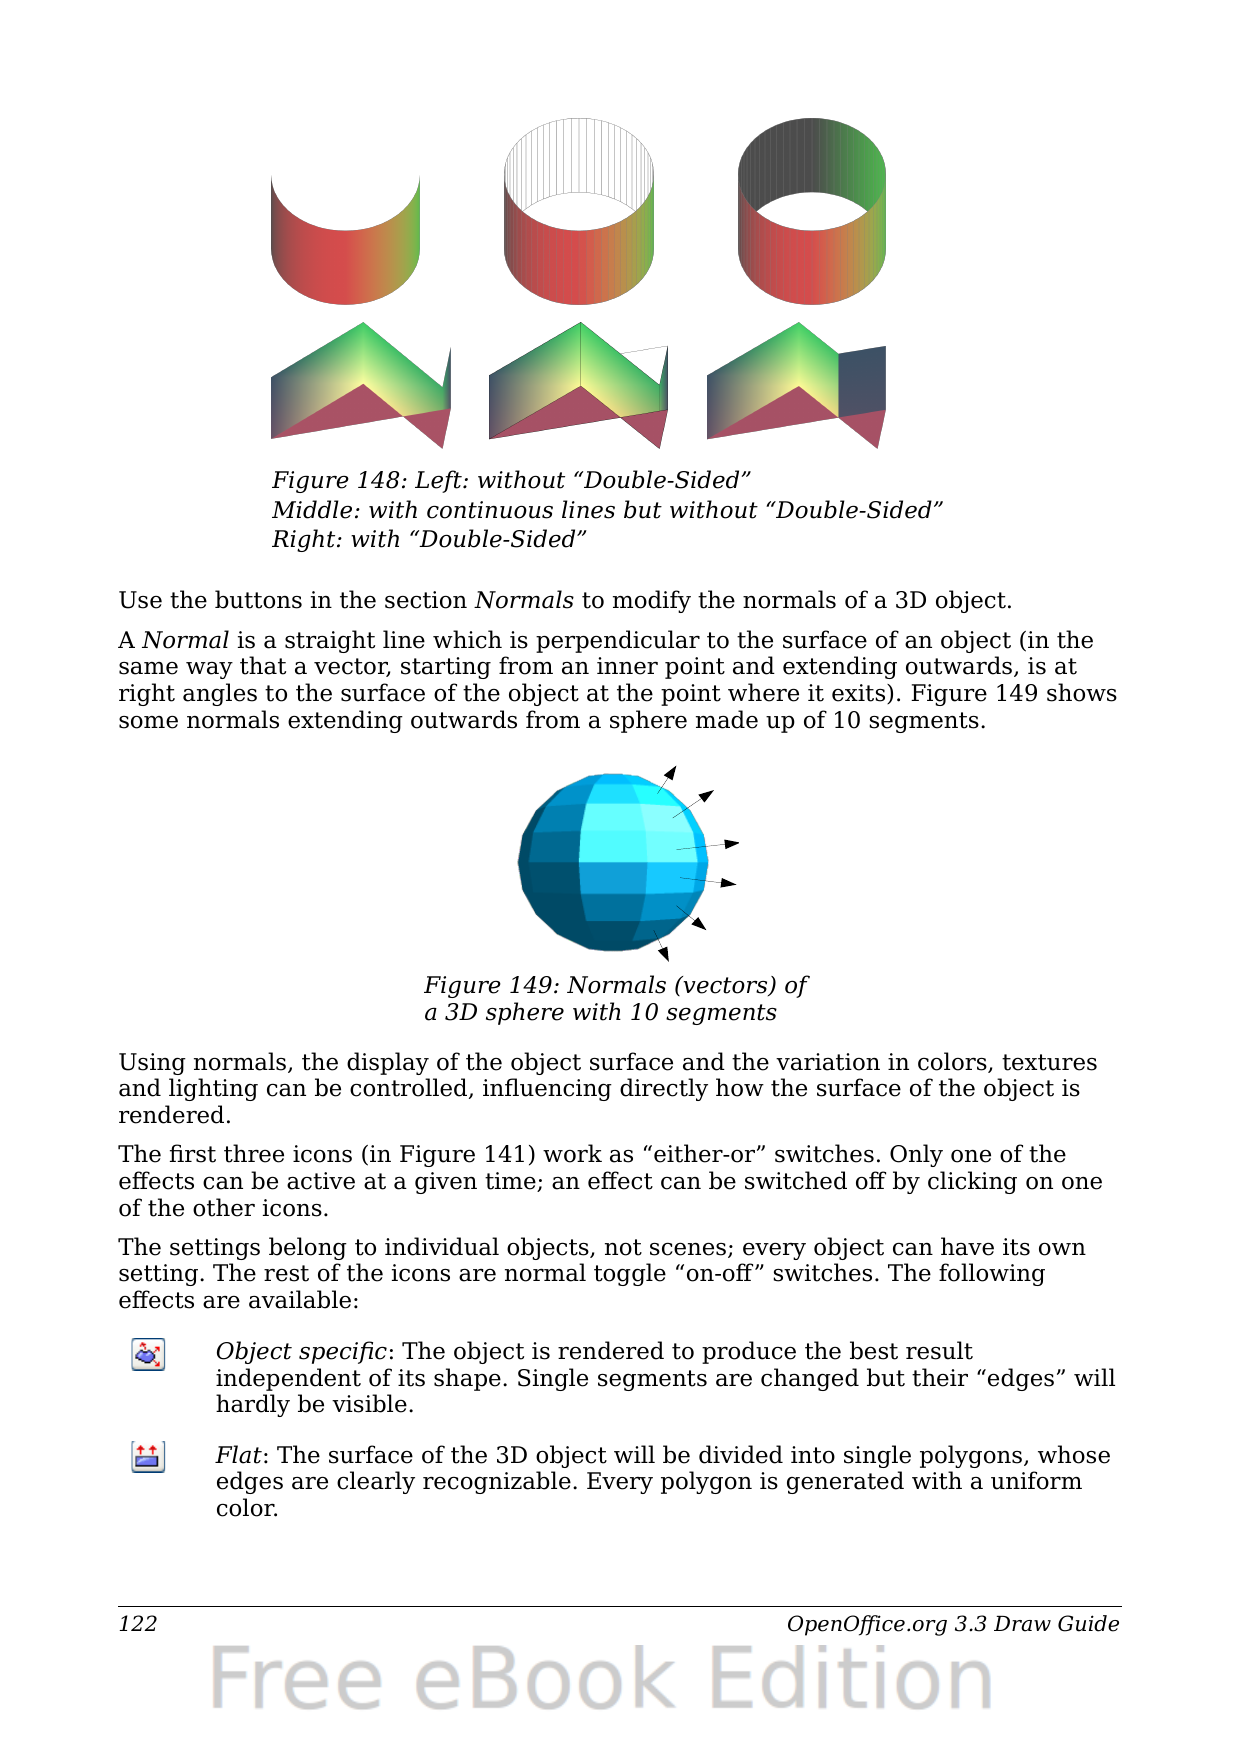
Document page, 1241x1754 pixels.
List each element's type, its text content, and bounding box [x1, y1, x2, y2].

text The settings belong to individual objects, not scenes; every object can have its own setting. The rest of the icons are normal toggle “on-off” switches. The following effects are available: [118, 1234, 1122, 1314]
text Figure 148: Left: without “Double-Sided” [272, 467, 968, 494]
picture [131, 1338, 166, 1371]
picture [207, 1645, 994, 1713]
text A Normal is a straight line which is perpendicular to the surface of an object (in the same way that a vector, starting from an inner point and extending outwards, is at right angles to the surface of the object at the point where it exits). Figure 149 shows some normals extending outwards from a sphere made up of 10 segments. [118, 627, 1122, 733]
text Figure 149: Normals (vectors) of a 3D sphere with 10 segments [424, 972, 816, 1026]
table_header [117, 1326, 201, 1430]
text Middle: with continuous lines but without “Double-Sided” [272, 497, 968, 524]
table_header Object specific: The object is rendered to produce the best result independent of its shape. Single segments are changed but their “edges” will hardly be visible. [201, 1326, 1122, 1430]
text Use the buttons in the section Normals to modify the normals of a 3D object. [118, 588, 1122, 614]
picture [131, 1441, 166, 1473]
text Using normals, the display of the object surface and the variation in colors, textures and lighting can be controlled, influencing directly how the surface of the object is rendered. [118, 1049, 1122, 1129]
table_cell [117, 1430, 201, 1533]
text The first three icons (in Figure 141) work as “either-or” switches. Only one of the effects can be active at a given time; an effect can be switched off by clicking on one of the other icons. [118, 1141, 1122, 1221]
text Right: with “Double-Sided” [272, 527, 968, 553]
table_cell Flat: The surface of the 3D object will be divided into single polygons, whose edges are clearly recognizable. Every polygon is generated with a uniform color. [201, 1430, 1122, 1533]
